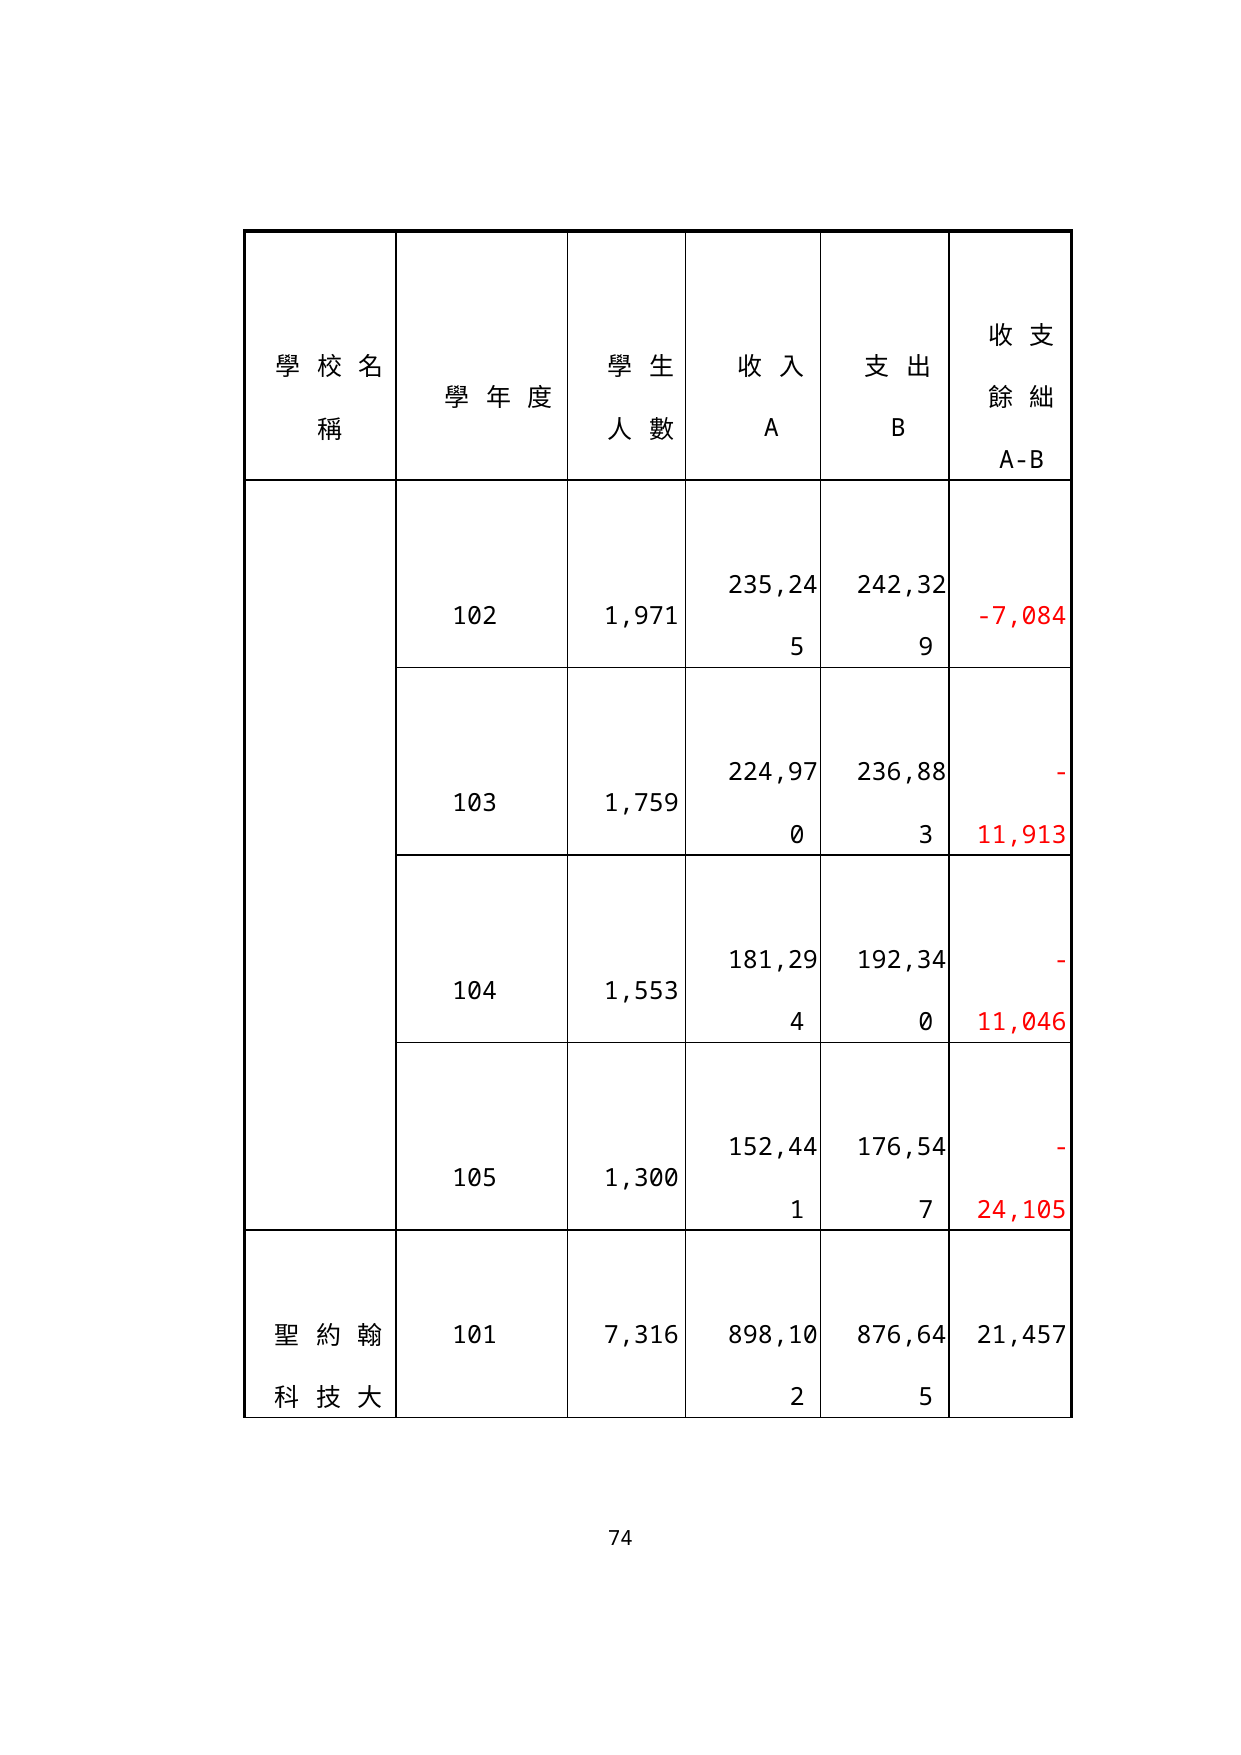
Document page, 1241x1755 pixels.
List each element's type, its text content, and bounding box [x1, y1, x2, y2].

table_header 收入 A [686, 233, 820, 479]
table_header 收支餘絀A-B [950, 233, 1070, 479]
table_cell 101 [397, 1231, 567, 1417]
table_cell 235,245 [686, 481, 820, 667]
table_header 支出 B [821, 233, 948, 479]
table_cell 898,102 [686, 1231, 820, 1417]
table_cell 104 [397, 856, 567, 1042]
table_cell 176,547 [821, 1043, 948, 1229]
table_cell -11,913 [950, 668, 1070, 854]
table_cell 21,457 [950, 1231, 1070, 1417]
table_cell -11,046 [950, 856, 1070, 1042]
table_cell 7,316 [568, 1231, 685, 1417]
table_cell 181,294 [686, 856, 820, 1042]
table_cell [246, 481, 395, 1229]
table_cell -7,084 [950, 481, 1070, 667]
table_cell 152,441 [686, 1043, 820, 1229]
table_cell 103 [397, 668, 567, 854]
table_cell 1,759 [568, 668, 685, 854]
table_cell 聖約翰科技大 [246, 1231, 395, 1417]
table_cell 242,329 [821, 481, 948, 667]
table_cell -24,105 [950, 1043, 1070, 1229]
table_cell 1,300 [568, 1043, 685, 1229]
table_cell 105 [397, 1043, 567, 1229]
table_cell 224,970 [686, 668, 820, 854]
table_header 學年度 [397, 233, 567, 479]
table_cell 876,645 [821, 1231, 948, 1417]
table_cell 1,553 [568, 856, 685, 1042]
table_cell 192,340 [821, 856, 948, 1042]
table_cell 236,883 [821, 668, 948, 854]
table_header 學生人數 [568, 233, 685, 479]
table_cell 102 [397, 481, 567, 667]
table_cell 1,971 [568, 481, 685, 667]
table_header 學校名稱 [246, 233, 395, 479]
